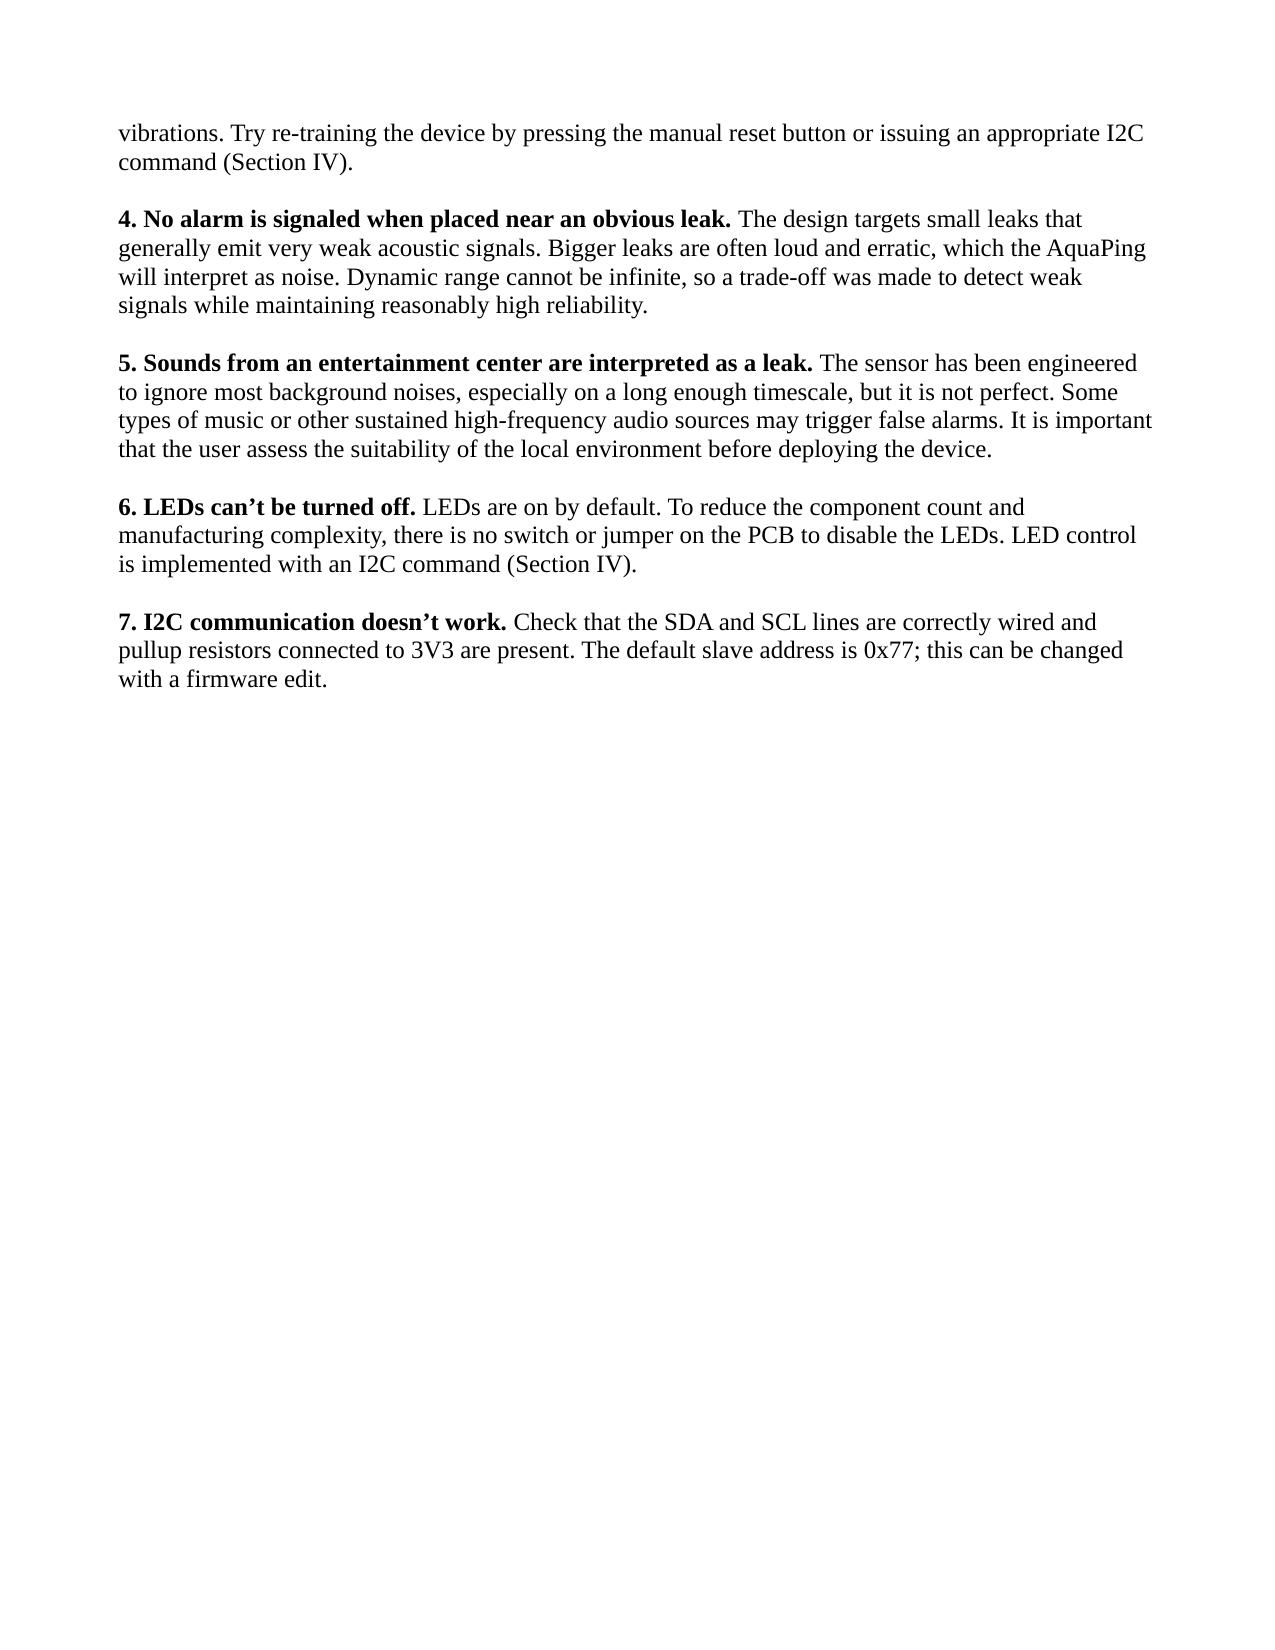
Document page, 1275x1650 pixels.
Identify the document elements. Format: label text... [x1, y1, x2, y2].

text 4. No alarm is signaled when placed near an obvious leak. The design targets small leaks that generally emit very weak acoustic signals. Bigger leaks are often loud and erratic, which the AquaPing will interpret as noise. Dynamic range cannot be infinite, so a trade-off was made to detect weak signals while maintaining reasonably high reliability. [118, 204, 1157, 319]
text vibrations. Try re-training the device by pressing the manual reset button or issuing an appropriate I2C command (Section IV). [118, 118, 1157, 176]
text 6. LEDs can’t be turned off. LEDs are on by default. To reduce the component count and manufacturing complexity, there is no switch or jumper on the PCB to disable the LEDs. LED control is implemented with an I2C command (Section IV). [118, 492, 1157, 578]
text 5. Sounds from an entertainment center are interpreted as a leak. The sensor has been engineered to ignore most background noises, especially on a long enough timescale, but it is not perfect. Some types of music or other sustained high-frequency audio sources may trigger false alarms. It is important that the user assess the suitability of the local environment before deploying the device. [118, 348, 1157, 463]
text 7. I2C communication doesn’t work. Check that the SDA and SCL lines are correctly wired and pullup resistors connected to 3V3 are present. The default slave address is 0x77; this can be changed with a firmware edit. [118, 607, 1157, 693]
